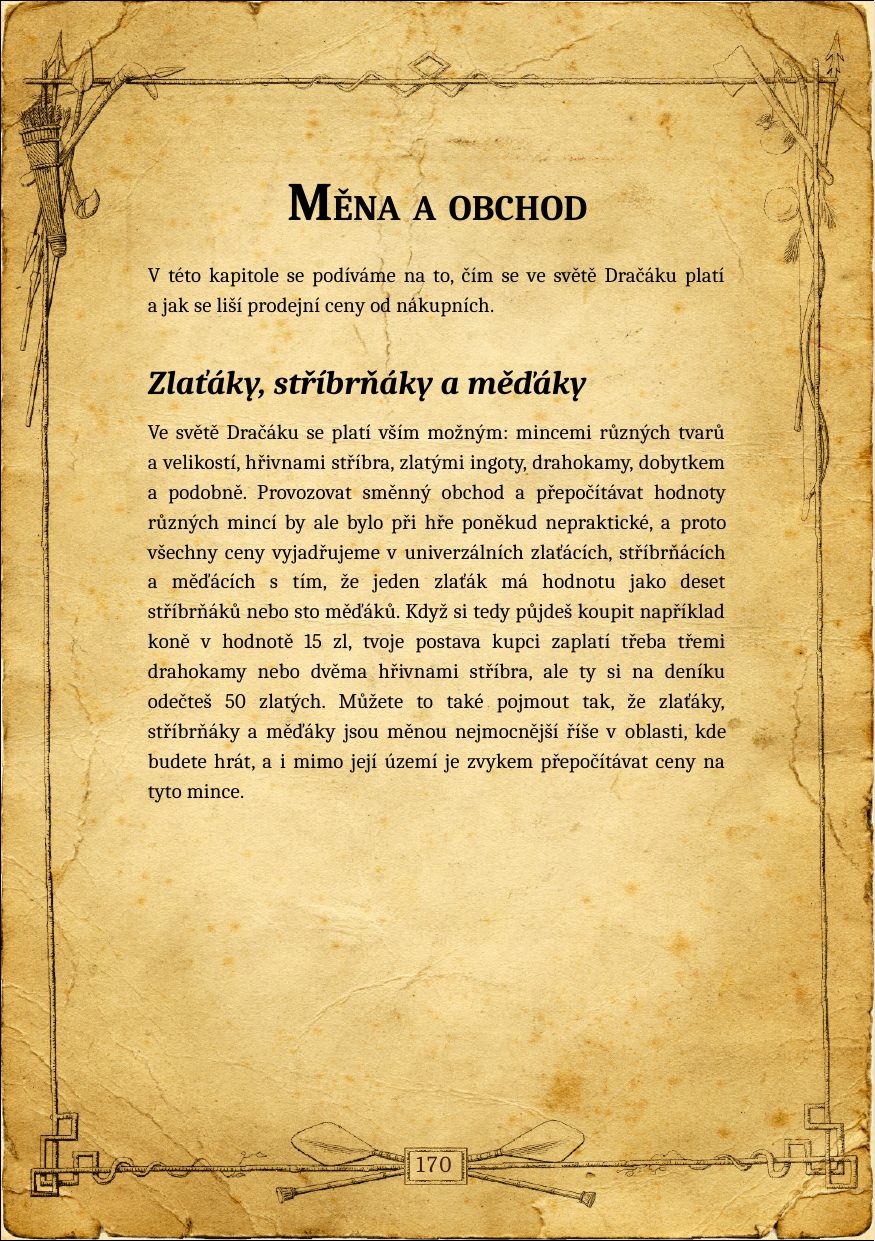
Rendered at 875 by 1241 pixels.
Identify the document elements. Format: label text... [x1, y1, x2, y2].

subtitle Měna a⁠ obchod [148, 172, 726, 234]
subtitle Zlaťáky, stříbrňáky a⁠ měďáky [148, 365, 726, 403]
picture [1, 1, 874, 1240]
text V⁠ této kapitole se podíváme na to, čím se ve světě Dračáku platí a⁠ jak se liší prodejní ceny od nákupních. [148, 263, 726, 317]
text Ve světě Dračáku se platí vším možným: mincemi různých tvarů a⁠ velikostí, hřivnami stříbra, zlatými ingoty, drahokamy, dobytkem a⁠ podobně. Provozovat směnný obchod a⁠ přepočítávat hodnoty různých mincí by ale bylo při hře poněkud nepraktické, a⁠ proto všechny ceny vyjadřujeme v⁠ univerzálních zlaťácích, stříbrňácích a⁠ měďácích s⁠ tím, že jeden zlaťák má hodnotu jako deset stříbrňáků nebo sto měďáků. Když si tedy půjdeš koupit například koně v⁠ hodnotě 15 zl, tvoje postava kupci zaplatí třeba třemi drahokamy nebo dvěma hřivnami stříbra, ale ty si na deníku odečteš 50 zlatých. Můžete to také pojmout tak, že zlaťáky, stříbrňáky a⁠ měďáky jsou měnou nejmocnější říše v⁠ oblasti, kde budete hrát, a⁠ i⁠ mimo její území je zvykem přepočítávat ceny na tyto mince. [148, 421, 726, 803]
